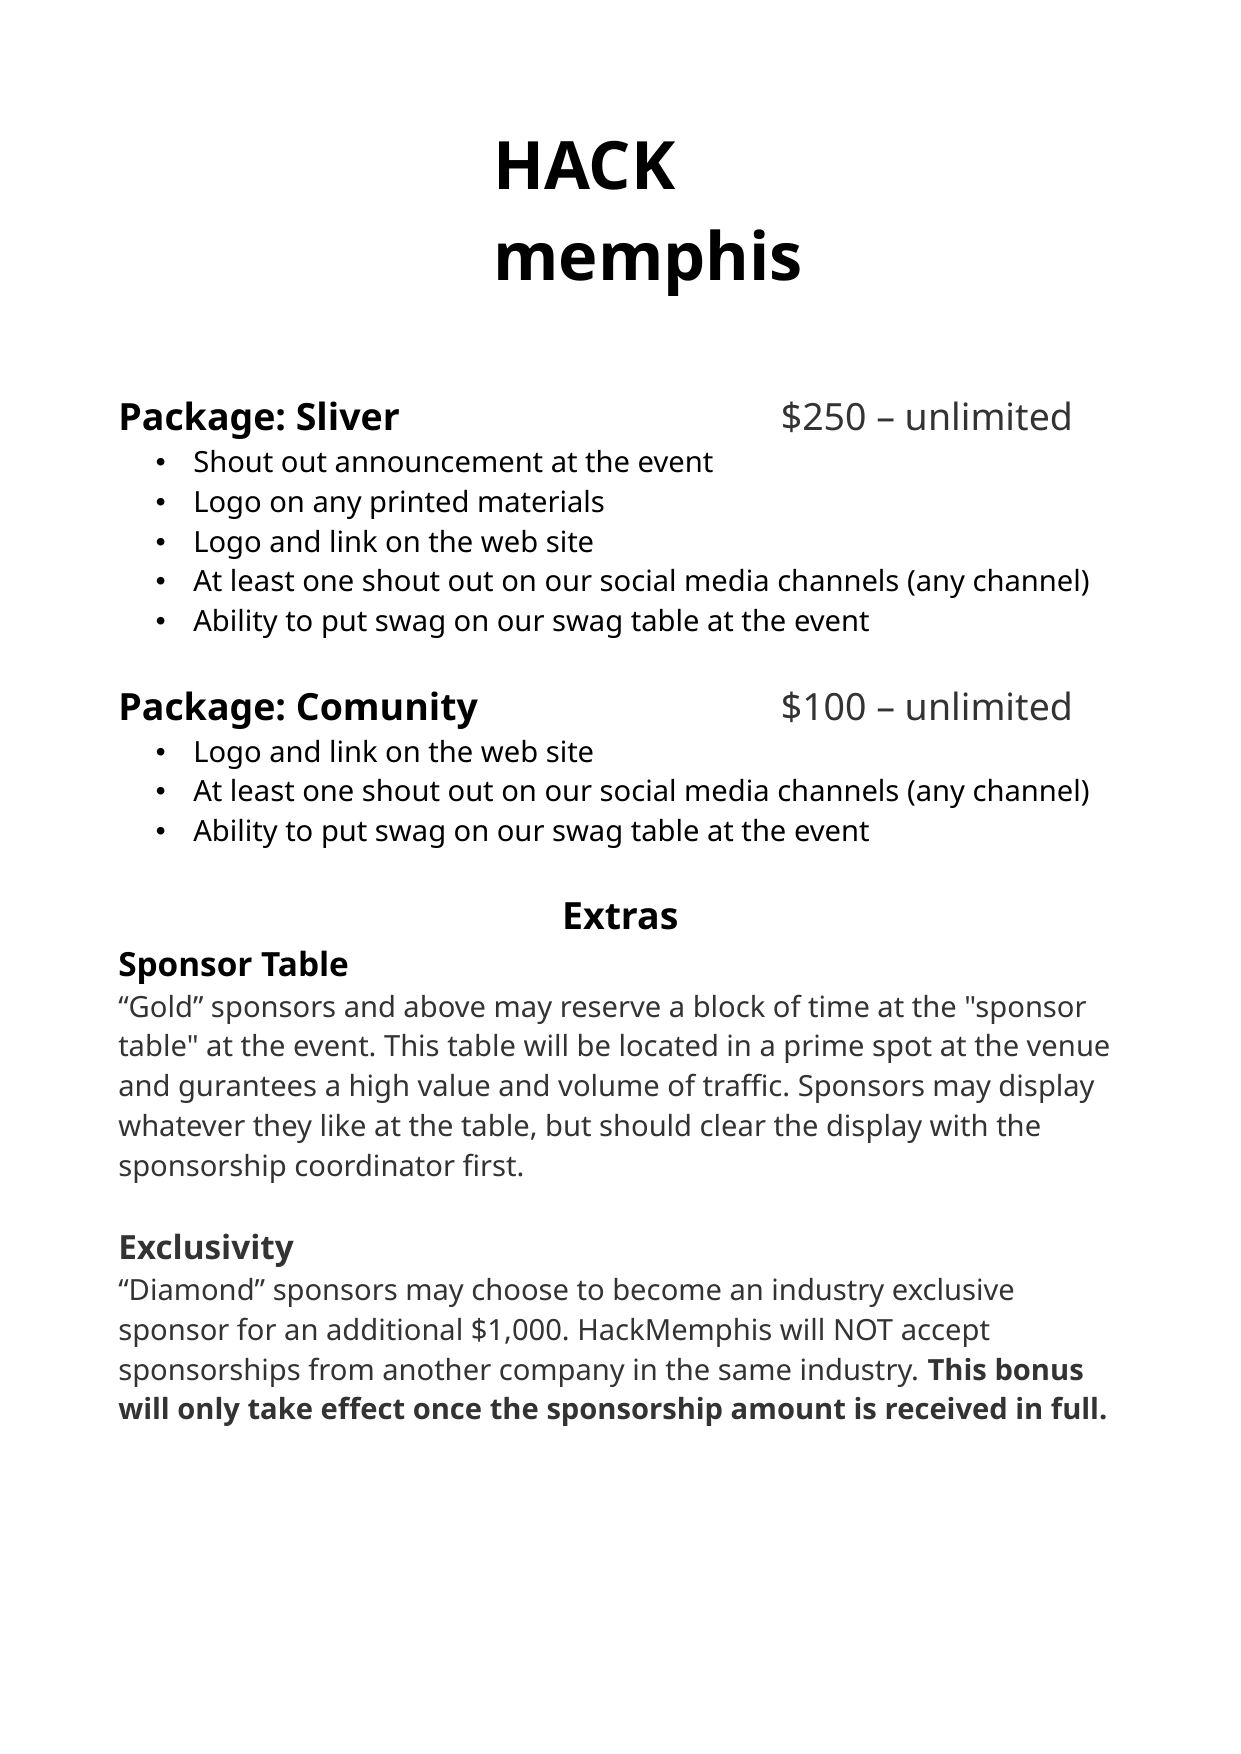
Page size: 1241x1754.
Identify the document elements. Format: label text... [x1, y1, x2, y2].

text memphis [118, 209, 1122, 300]
text Package: Sliver $250 – unlimited [118, 391, 1122, 442]
list Shout out announcement at the event [156, 442, 1122, 481]
text Package: Comunity $100 – unlimited [118, 680, 1122, 731]
list At least one shout out on our social media channels (any channel) [156, 771, 1122, 810]
text Exclusivity [118, 1224, 1122, 1269]
list Ability to put swag on our swag table at the event [156, 810, 1122, 850]
list Logo on any printed materials [156, 481, 1122, 521]
text Sponsor Table [118, 941, 1122, 986]
text “Diamond” sponsors may choose to become an industry exclusive sponsor for an additional $1,000. HackMemphis will NOT accept sponsorships from another company in the same industry. This bonus will only take effect once the sponsorship amount is received in full. [118, 1269, 1122, 1428]
list Ability to put swag on our swag table at the event [156, 600, 1122, 640]
text Extras [118, 889, 1122, 941]
list Logo and link on the web site [156, 731, 1122, 771]
list At least one shout out on our social media channels (any channel) [156, 561, 1122, 600]
list Logo and link on the web site [156, 521, 1122, 561]
text HACK [118, 118, 1122, 209]
text “Gold” sponsors and above may reserve a block of time at the "sponsor table" at the event. This table will be located in a prime spot at the venue and gurantees a high value and volume of traffic. Sponsors may display whatever they like at the table, but should clear the display with the sponsorship coordinator first. [118, 986, 1122, 1184]
